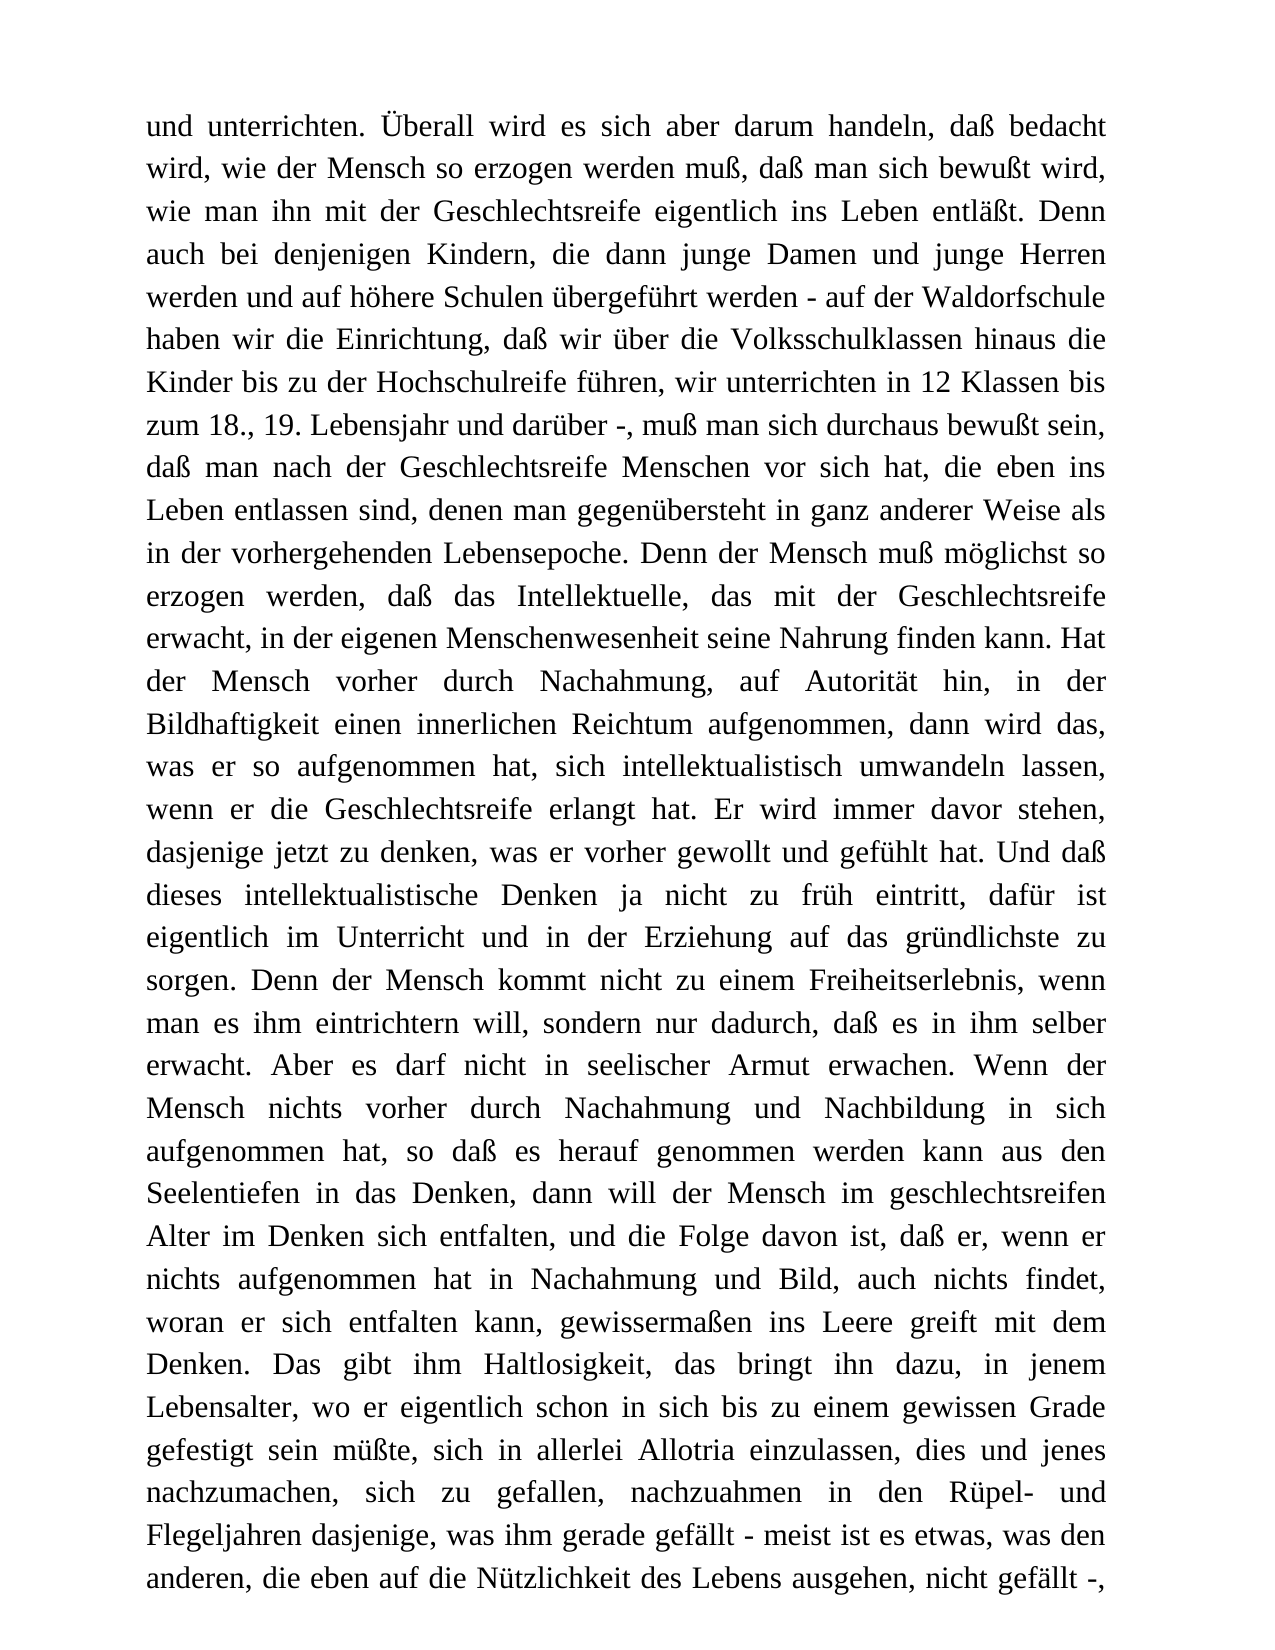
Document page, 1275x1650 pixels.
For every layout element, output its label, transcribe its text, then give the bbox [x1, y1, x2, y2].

text und unterrichten. Überall wird es sich aber darum handeln, daß bedacht wird, wie der Mensch so erzogen werden muß, daß man sich bewußt wird, wie man ihn mit der Geschlechtsreife eigentlich ins Leben entläßt. Denn auch bei denjenigen Kindern, die dann junge Damen und junge Herren werden und auf höhere Schulen übergeführt werden - auf der Waldorfschule haben wir die Einrichtung, daß wir über die Volksschulklassen hinaus die Kinder bis zu der Hochschulreife führen, wir unterrichten in 12 Klassen bis zum 18., 19. Lebensjahr und darüber -, muß man sich durchaus bewußt sein, daß man nach der Geschlechtsreife Menschen vor sich hat, die eben ins Leben entlassen sind, denen man gegenübersteht in ganz anderer Weise als in der vorhergehenden Lebensepoche. Denn der Mensch muß möglichst so erzogen werden, daß das Intellektuelle, das mit der Geschlechtsreife erwacht, in der eigenen Menschenwesenheit seine Nahrung finden kann. Hat der Mensch vorher durch Nachahmung, auf Autorität hin, in der Bildhaftigkeit einen innerlichen Reichtum aufgenommen, dann wird das, was er so aufgenommen hat, sich intellektualistisch umwandeln lassen, wenn er die Geschlechtsreife erlangt hat. Er wird immer davor stehen, dasjenige jetzt zu denken, was er vorher gewollt und gefühlt hat. Und daß dieses intellektualistische Denken ja nicht zu früh eintritt, dafür ist eigentlich im Unterricht und in der Erziehung auf das gründlichste zu sorgen. Denn der Mensch kommt nicht zu einem Freiheitserlebnis, wenn man es ihm eintrichtern will, sondern nur dadurch, daß es in ihm selber erwacht. Aber es darf nicht in seelischer Armut erwachen. Wenn der Mensch nichts vorher durch Nachahmung und Nachbildung in sich aufgenommen hat, so daß es herauf genommen werden kann aus den Seelentiefen in das Denken, dann will der Mensch im geschlechtsreifen Alter im Denken sich entfalten, und die Folge davon ist, daß er, wenn er nichts aufgenommen hat in Nachahmung und Bild, auch nichts findet, woran er sich entfalten kann, gewissermaßen ins Leere greift mit dem Denken. Das gibt ihm Haltlosigkeit, das bringt ihn dazu, in jenem Lebensalter, wo er eigentlich schon in sich bis zu einem gewissen Grade gefestigt sein müßte, sich in allerlei Allotria einzulassen, dies und jenes nachzumachen, sich zu gefallen, nachzuahmen in den Rüpel- und Flegeljahren dasjenige, was ihm gerade gefällt - meist ist es etwas, was den anderen, die eben auf die Nützlichkeit des Lebens ausgehen, nicht gefällt -, [146, 107, 1107, 1595]
